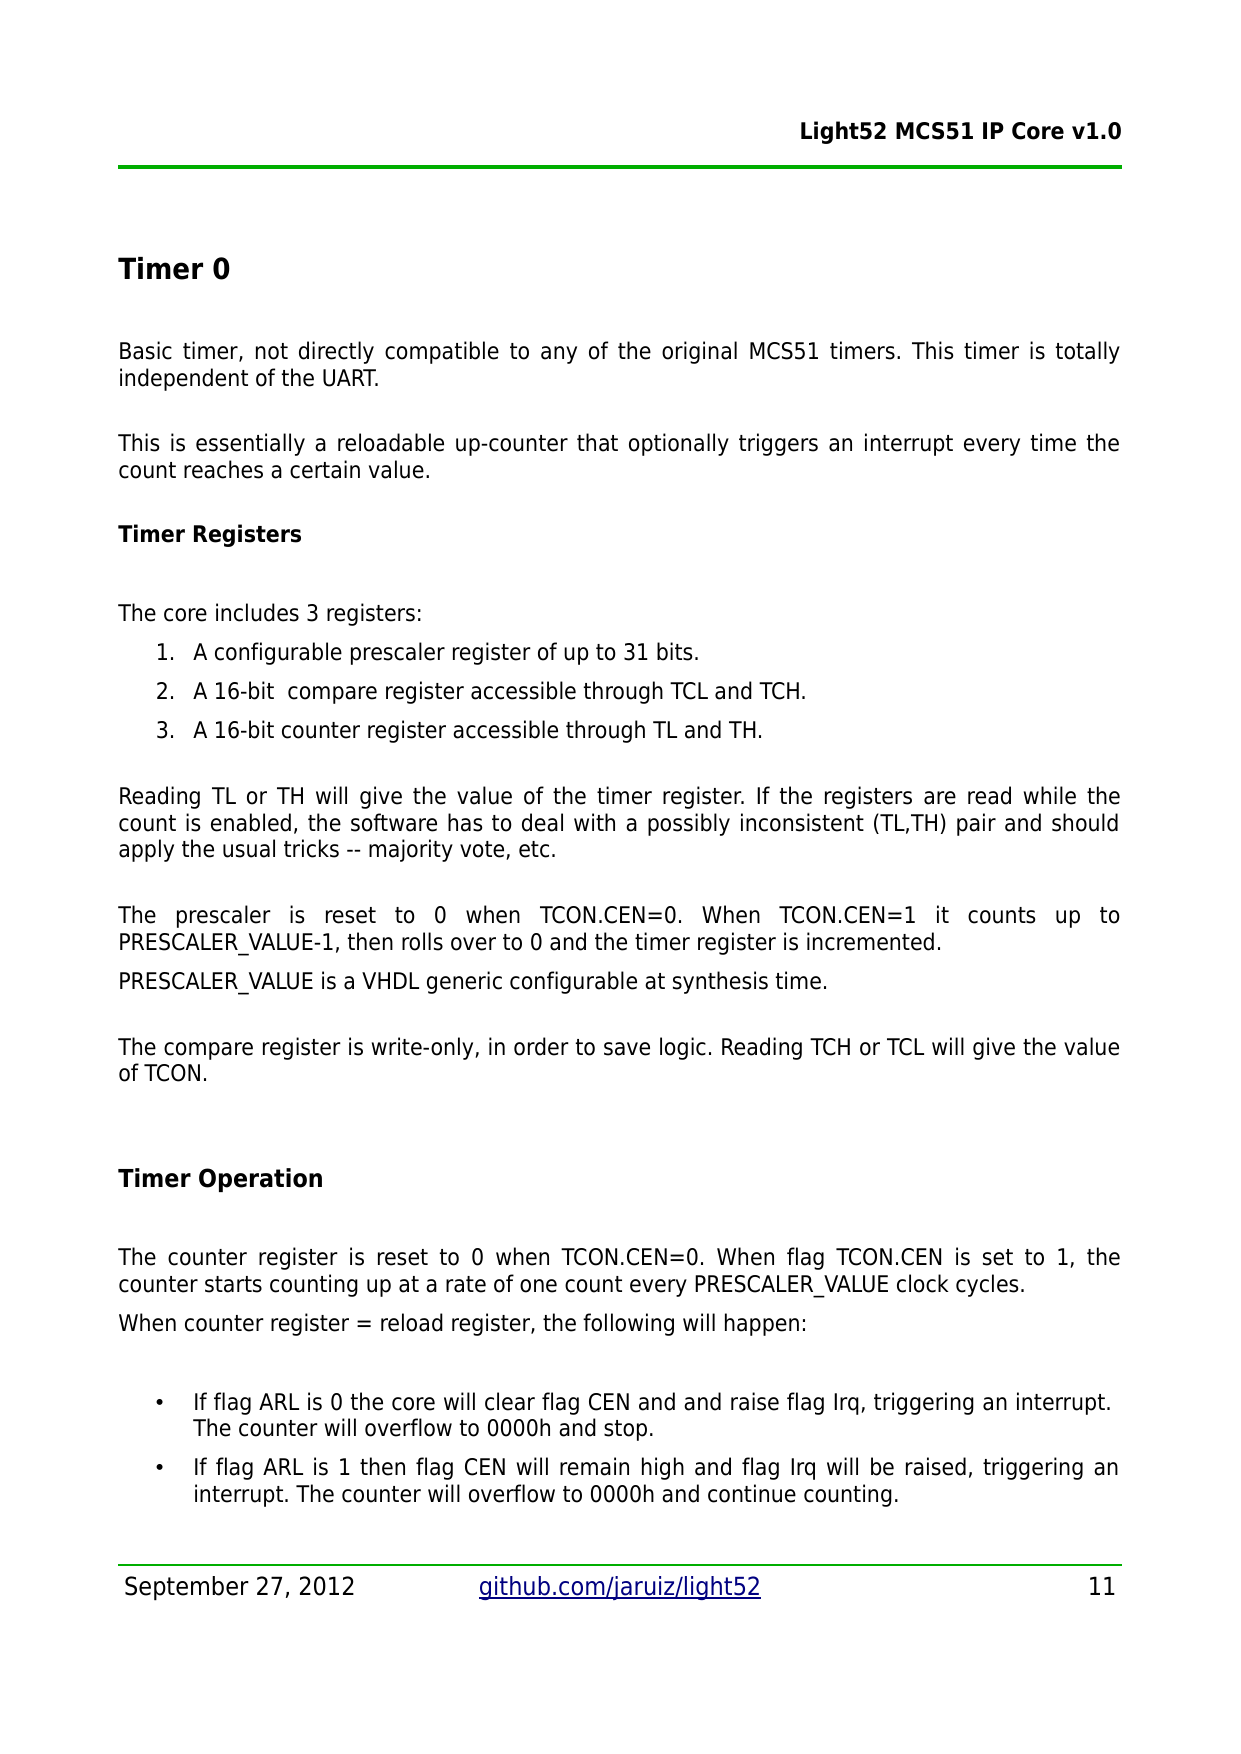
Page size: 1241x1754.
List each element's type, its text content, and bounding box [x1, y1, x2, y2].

text PRESCALER_VALUE is a VHDL generic configurable at synthesis time. [118, 968, 1122, 995]
subtitle Timer 0 [118, 252, 1122, 286]
list A 16-bit compare register accessible through TCL and TCH. [156, 678, 1122, 705]
text When counter register = reload register, the following will happen: [118, 1310, 1122, 1337]
text This is essentially a reloadable up-counter that optionally triggers an interrupt every time the count reaches a certain value. [118, 404, 1122, 484]
text The compare register is write-only, in order to save logic. Reading TCH or TCL will give the value of TCON. [118, 1007, 1122, 1087]
text Reading TL or TH will give the value of the timer register. If the registers are read while the count is enabled, the software has to deal with a possibly inconsistent (TL,TH) pair and should apply the usual tricks -- majority vote, etc. [118, 756, 1122, 863]
list A 16-bit counter register accessible through TL and TH. [156, 717, 1122, 744]
subtitle Timer Registers [118, 521, 1122, 548]
list A configurable prescaler register of up to 31 bits. [156, 639, 1122, 666]
list If flag ARL is 0 the core will clear flag CEN and and raise flag Irq, triggering an interrupt. The counter will overflow to 0000h and stop. [156, 1389, 1122, 1442]
text Basic timer, not directly compatible to any of the original MCS51 timers. This timer is totally independent of the UART. [118, 338, 1122, 391]
list If flag ARL is 1 then flag CEN will remain high and flag Irq will be raised, triggering an interrupt. The counter will overflow to 0000h and continue counting. [156, 1454, 1122, 1508]
text The prescaler is reset to 0 when TCON.CEN=0. When TCON.CEN=1 it counts up to PRESCALER_VALUE-1, then rolls over to 0 and the timer register is incremented. [118, 876, 1122, 956]
subtitle Timer Operation [118, 1164, 1122, 1193]
text The core includes 3 registers: [118, 600, 1122, 626]
text The counter register is reset to 0 when TCON.CEN=0. When flag TCON.CEN is set to 1, the counter starts counting up at a rate of one count every PRESCALER_VALUE clock cycles. [118, 1244, 1122, 1298]
